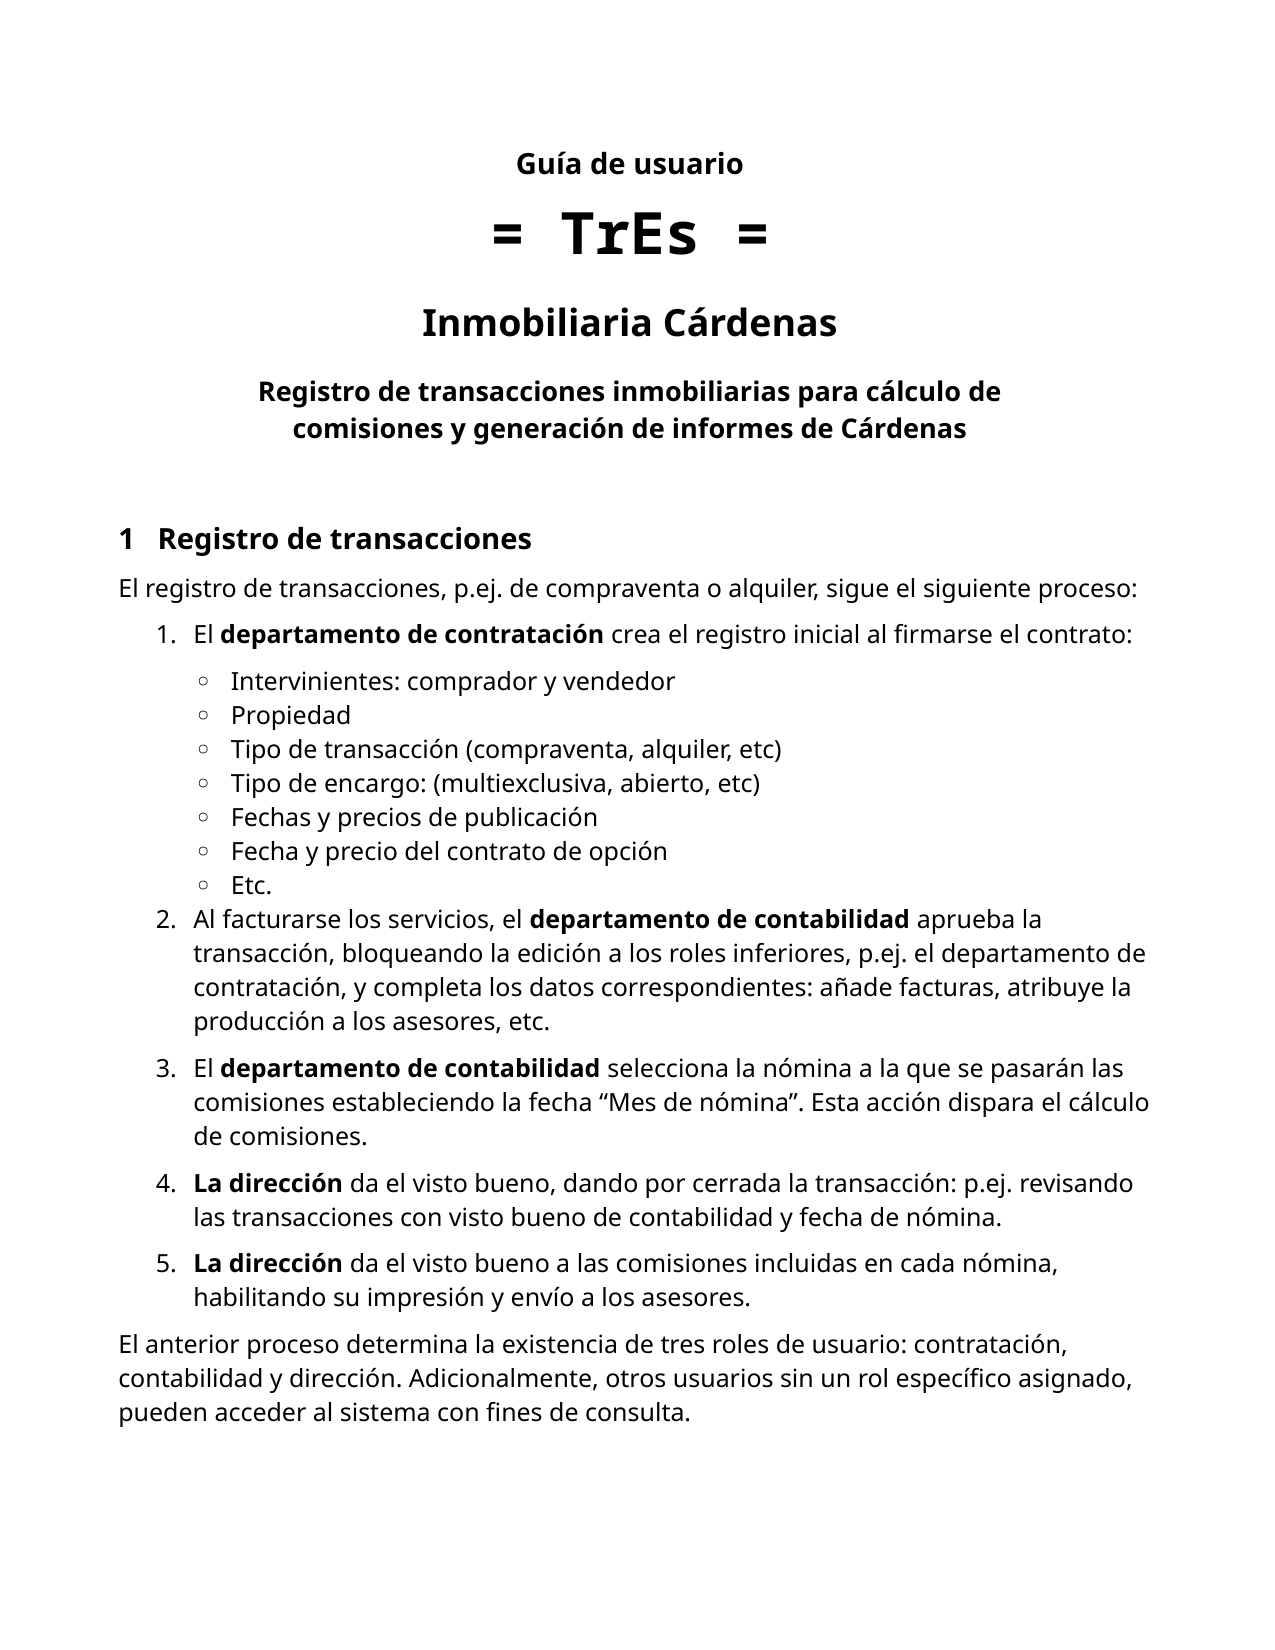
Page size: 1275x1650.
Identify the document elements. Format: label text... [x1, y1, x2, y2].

list El departamento de contratación crea el registro inicial al firmarse el contrato: [156, 617, 1157, 651]
list El departamento de contabilidad selecciona la nómina a la que se pasarán las comisiones estableciendo la fecha “Mes de nómina”. Esta acción dispara el cálculo de comisiones. [156, 1051, 1157, 1153]
list Fechas y precios de publicación [193, 800, 1157, 834]
list La dirección da el visto bueno a las comisiones incluidas en cada nómina, habilitando su impresión y envío a los asesores. [156, 1246, 1157, 1314]
subtitle Guía de usuario [244, 144, 1015, 183]
list La dirección da el visto bueno, dando por cerrada la transacción: p.ej. revisando las transacciones con visto bueno de contabilidad y fecha de nómina. [156, 1165, 1157, 1233]
subtitle Registro de transacciones inmobiliarias para cálculo de comisiones y generación de informes de Cárdenas [244, 373, 1015, 447]
list Tipo de encargo: (multiexclusiva, abierto, etc) [193, 766, 1157, 800]
text El anterior proceso determina la existencia de tres roles de usuario: contratación, contabilidad y dirección. Adicionalmente, otros usuarios sin un rol específico asignado, pueden acceder al sistema con fines de consulta. [118, 1327, 1157, 1429]
subtitle = TrEs = [244, 192, 1015, 272]
list Tipo de transacción (compraventa, alquiler, etc) [193, 732, 1157, 766]
subtitle 1 Registro de transacciones [118, 518, 1157, 558]
list Etc. [193, 868, 1157, 902]
list Intervinientes: comprador y vendedor [193, 663, 1157, 697]
text El registro de transacciones, p.ej. de compraventa o alquiler, sigue el siguiente proceso: [118, 570, 1157, 604]
list Fecha y precio del contrato de opción [193, 834, 1157, 868]
list Al facturarse los servicios, el departamento de contabilidad aprueba la transacción, bloqueando la edición a los roles inferiores, p.ej. el departamento de contratación, y completa los datos correspondientes: añade facturas, atribuye la producción a los asesores, etc. [156, 902, 1157, 1038]
list Propiedad [193, 697, 1157, 732]
subtitle Inmobiliaria Cárdenas [244, 297, 1015, 348]
